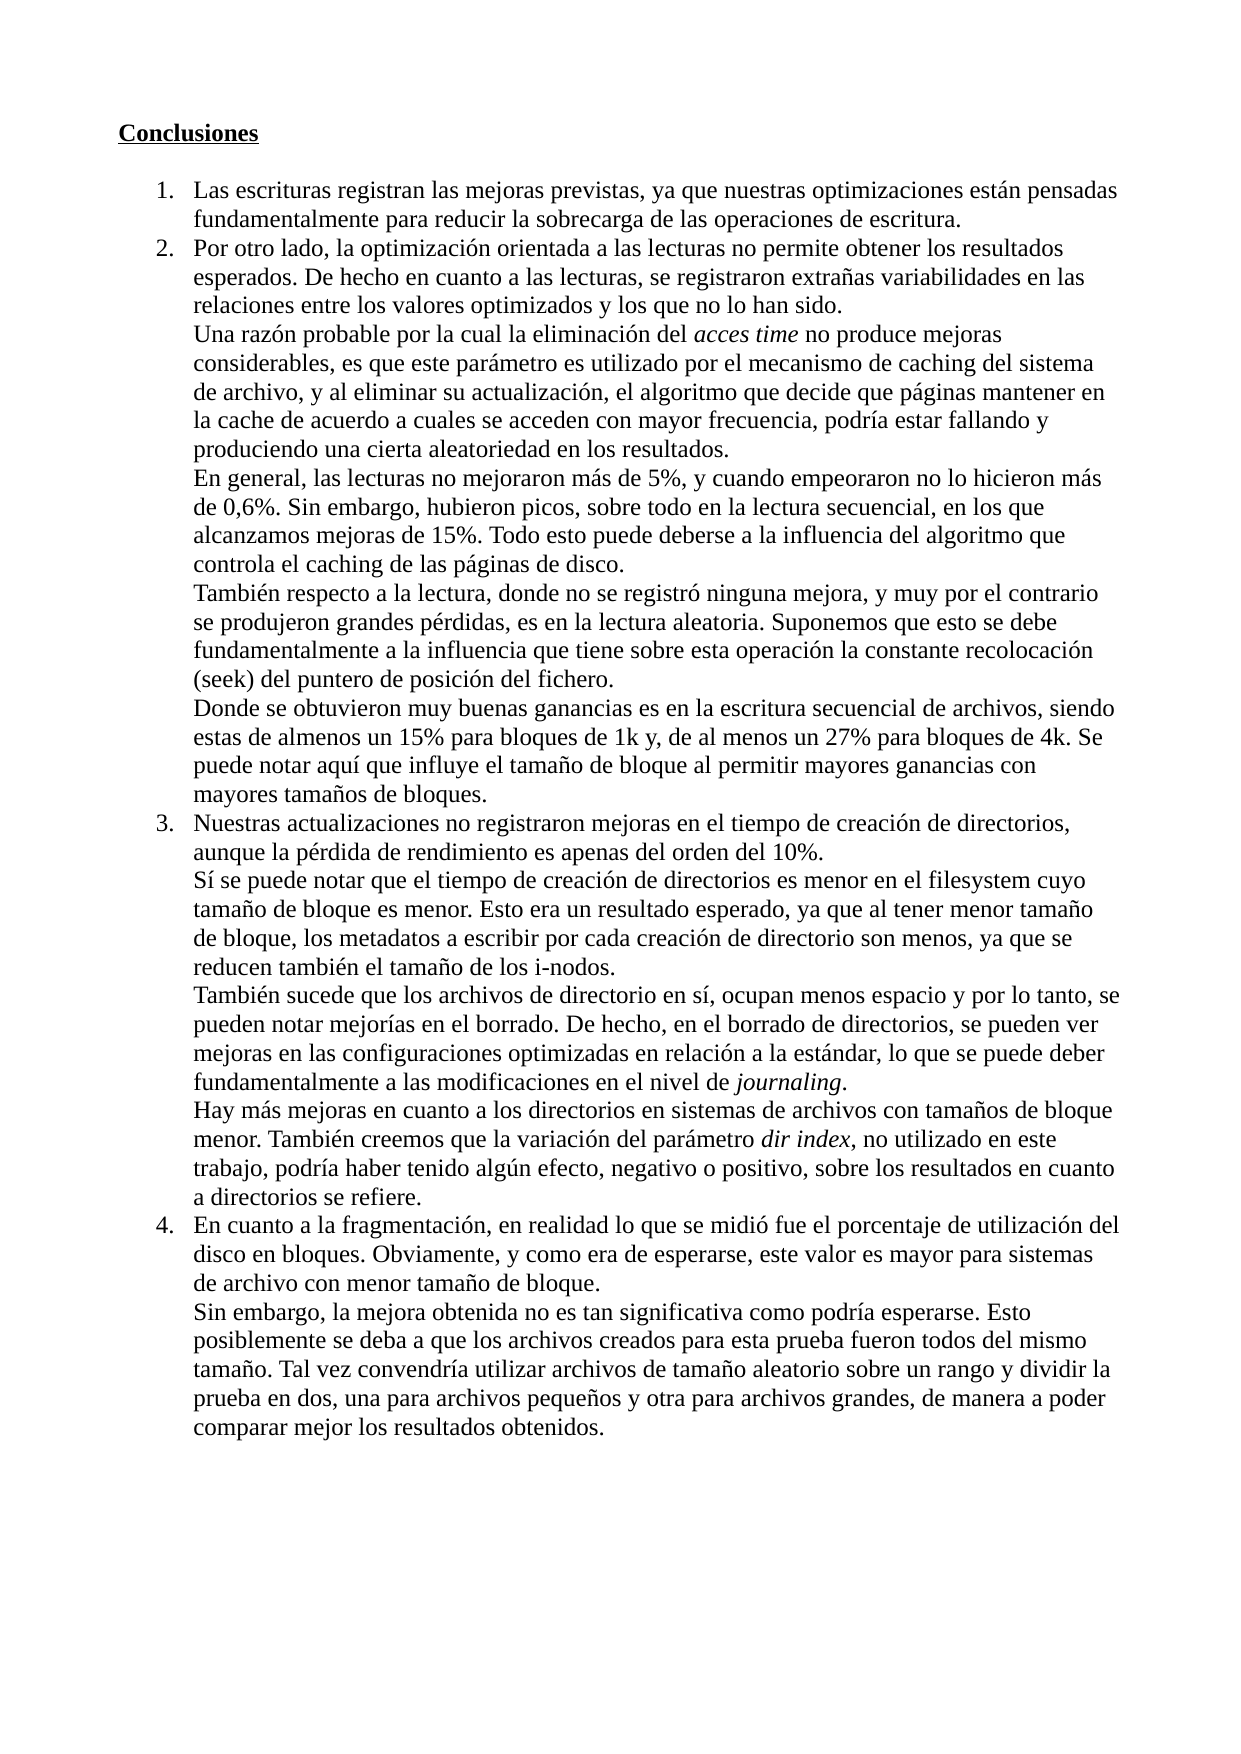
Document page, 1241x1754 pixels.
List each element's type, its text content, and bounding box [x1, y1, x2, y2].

list Nuestras actualizaciones no registraron mejoras en el tiempo de creación de directorios, aunque la pérdida de rendimiento es apenas del orden del 10%. [156, 808, 1122, 866]
list Sin embargo, la mejora obtenida no es tan significativa como podría esperarse. Esto posiblemente se deba a que los archivos creados para esta prueba fueron todos del mismo tamaño. Tal vez convendría utilizar archivos de tamaño aleatorio sobre un rango y dividir la prueba en dos, una para archivos pequeños y otra para archivos grandes, de manera a poder comparar mejor los resultados obtenidos. [156, 1297, 1122, 1441]
list En cuanto a la fragmentación, en realidad lo que se midió fue el porcentaje de utilización del disco en bloques. Obviamente, y como era de esperarse, este valor es mayor para sistemas de archivo con menor tamaño de bloque. [156, 1211, 1122, 1297]
list Hay más mejoras en cuanto a los directorios en sistemas de archivos con tamaños de bloque menor. También creemos que la variación del parámetro dir index, no utilizado en este trabajo, podría haber tenido algún efecto, negativo o positivo, sobre los resultados en cuanto a directorios se refiere. [156, 1096, 1122, 1211]
list Donde se obtuvieron muy buenas ganancias es en la escritura secuencial de archivos, siendo estas de almenos un 15% para bloques de 1k y, de al menos un 27% para bloques de 4k. Se puede notar aquí que influye el tamaño de bloque al permitir mayores ganancias con mayores tamaños de bloques. [156, 693, 1122, 808]
list Una razón probable por la cual la eliminación del acces time no produce mejoras considerables, es que este parámetro es utilizado por el mecanismo de caching del sistema de archivo, y al eliminar su actualización, el algoritmo que decide que páginas mantener en la cache de acuerdo a cuales se acceden con mayor frecuencia, podría estar fallando y produciendo una cierta aleatoriedad en los resultados. [156, 319, 1122, 463]
list En general, las lecturas no mejoraron más de 5%, y cuando empeoraron no lo hicieron más de 0,6%. Sin embargo, hubieron picos, sobre todo en la lectura secuencial, en los que alcanzamos mejoras de 15%. Todo esto puede deberse a la influencia del algoritmo que controla el caching de las páginas de disco. [156, 463, 1122, 578]
list Sí se puede notar que el tiempo de creación de directorios es menor en el filesystem cuyo tamaño de bloque es menor. Esto era un resultado esperado, ya que al tener menor tamaño de bloque, los metadatos a escribir por cada creación de directorio son menos, ya que se reducen también el tamaño de los i-nodos. [156, 866, 1122, 981]
list También respecto a la lectura, donde no se registró ninguna mejora, y muy por el contrario se produjeron grandes pérdidas, es en la lectura aleatoria. Suponemos que esto se debe fundamentalmente a la influencia que tiene sobre esta operación la constante recolocación (seek) del puntero de posición del fichero. [156, 578, 1122, 693]
list Las escrituras registran las mejoras previstas, ya que nuestras optimizaciones están pensadas fundamentalmente para reducir la sobrecarga de las operaciones de escritura. [156, 176, 1122, 233]
text Conclusiones [118, 118, 1122, 147]
list Por otro lado, la optimización orientada a las lecturas no permite obtener los resultados esperados. De hecho en cuanto a las lecturas, se registraron extrañas variabilidades en las relaciones entre los valores optimizados y los que no lo han sido. [156, 233, 1122, 319]
list También sucede que los archivos de directorio en sí, ocupan menos espacio y por lo tanto, se pueden notar mejorías en el borrado. De hecho, en el borrado de directorios, se pueden ver mejoras en las configuraciones optimizadas en relación a la estándar, lo que se puede deber fundamentalmente a las modificaciones en el nivel de journaling. [156, 981, 1122, 1096]
